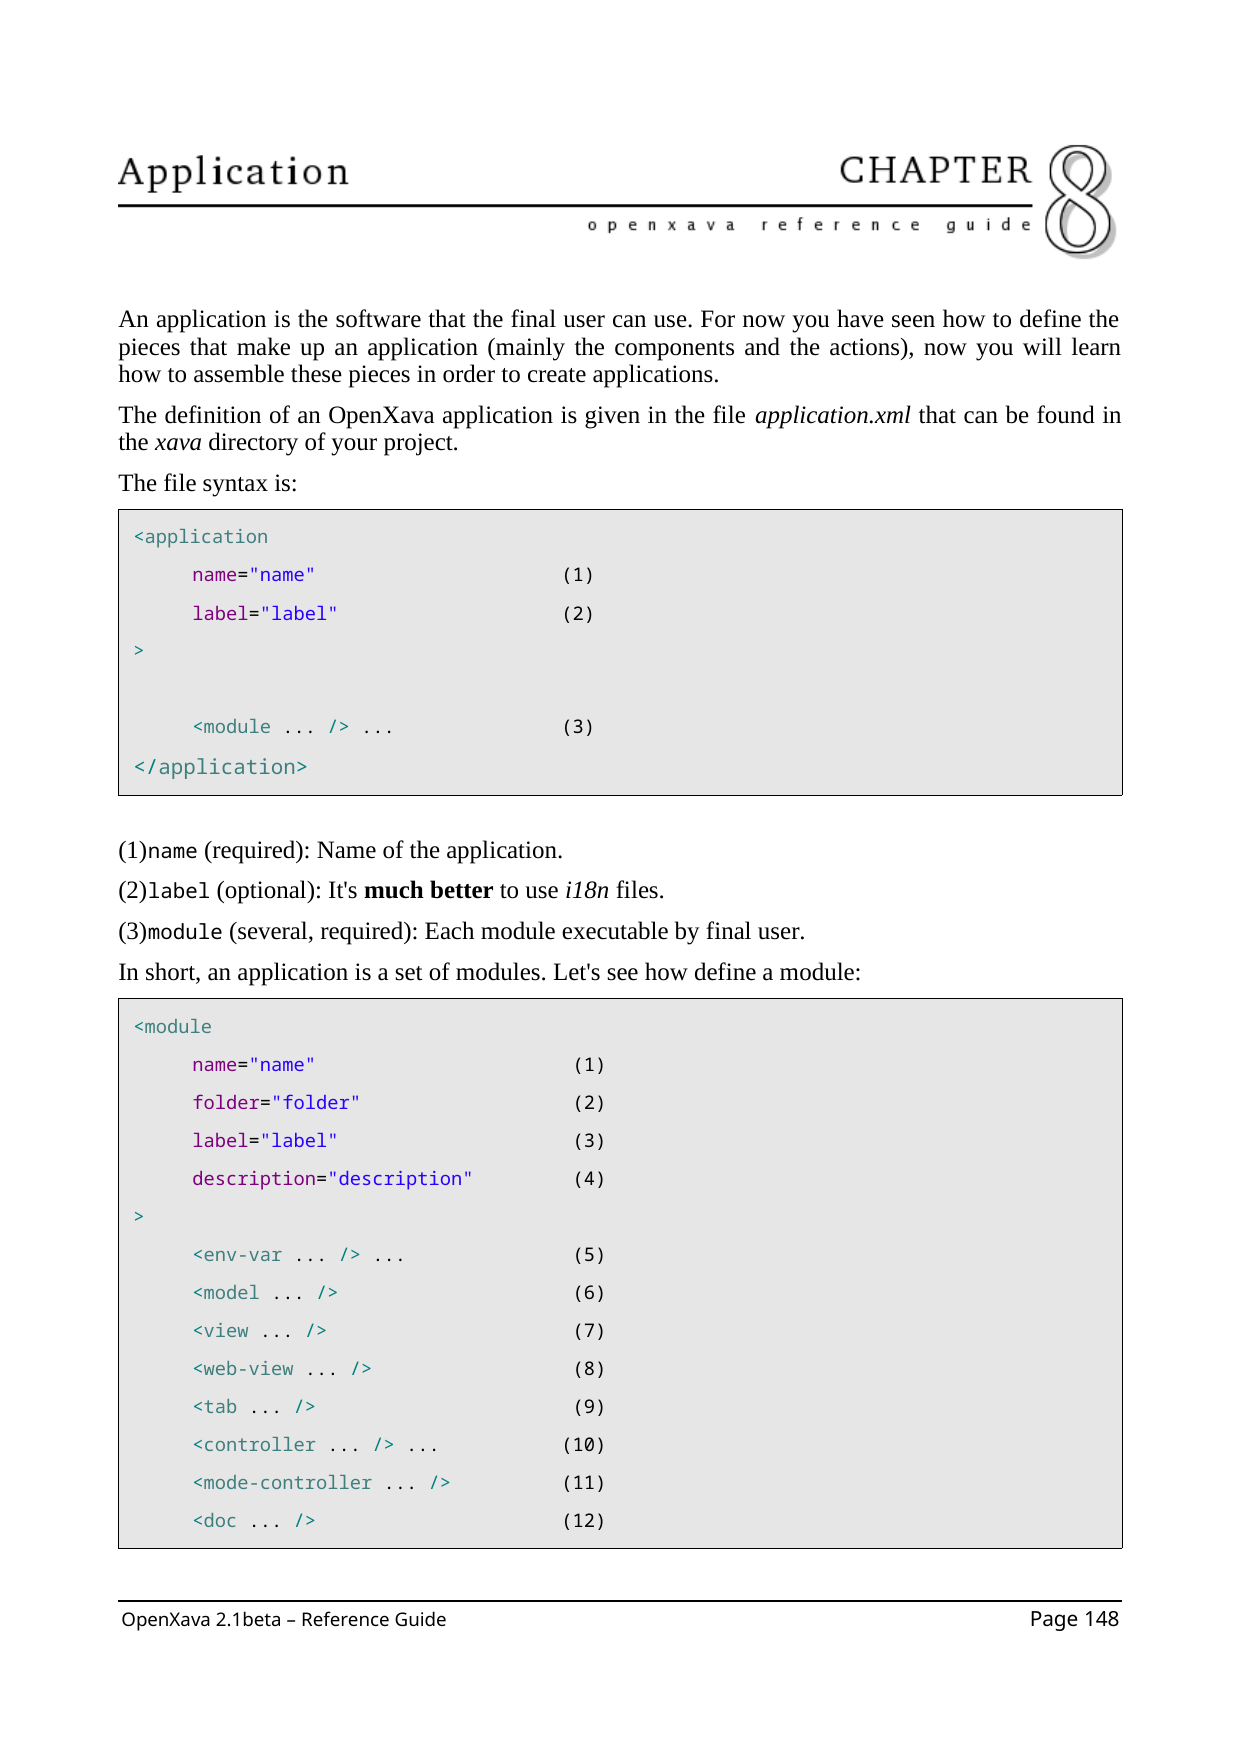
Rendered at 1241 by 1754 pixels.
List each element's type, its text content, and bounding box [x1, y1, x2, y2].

text <model ... /> (6) [119, 1264, 1122, 1302]
list module (several, required): Each module executable by final user. [118, 917, 1122, 946]
text <controller ... /> ... (10) [119, 1416, 1122, 1454]
list name (required): Name of the application. [118, 836, 1122, 864]
text <view ... /> (7) [119, 1302, 1122, 1340]
text <doc ... /> (12) [119, 1492, 1122, 1548]
text description="description" (4) [119, 1150, 1122, 1188]
text <web-view ... /> (8) [119, 1340, 1122, 1378]
text name="name" (1) [119, 1036, 1122, 1074]
text label="label" (2) [119, 585, 1122, 623]
list label (optional): It's much better to use i18n files. [118, 877, 1122, 905]
text An application is the software that the final user can use. For now you have seen how to define the pieces that make up an application (mainly the components and the actions), now you will learn how to assemble these pieces in order to create applications. [118, 305, 1122, 388]
text label="label" (3) [119, 1112, 1122, 1150]
text > [119, 623, 1122, 661]
text <mode-controller ... /> (11) [119, 1454, 1122, 1492]
text <env-var ... /> ... (5) [119, 1226, 1122, 1264]
text </application> [119, 737, 1122, 795]
text <module [119, 999, 1122, 1036]
text <application [119, 510, 1122, 547]
text The file syntax is: [118, 469, 1122, 496]
text name="name" (1) [119, 547, 1122, 585]
text The definition of an OpenXava application is given in the file application.xml that can be found in the xava directory of your project. [118, 401, 1122, 456]
text <tab ... /> (9) [119, 1378, 1122, 1416]
text > [119, 1188, 1122, 1226]
subtitle Application [118, 288, 1122, 293]
text In short, an application is a set of modules. Let's see how define a module: [118, 958, 1122, 986]
picture [118, 118, 1122, 288]
text folder="folder" (2) [119, 1074, 1122, 1112]
text <module ... /> ... (3) [119, 699, 1122, 737]
